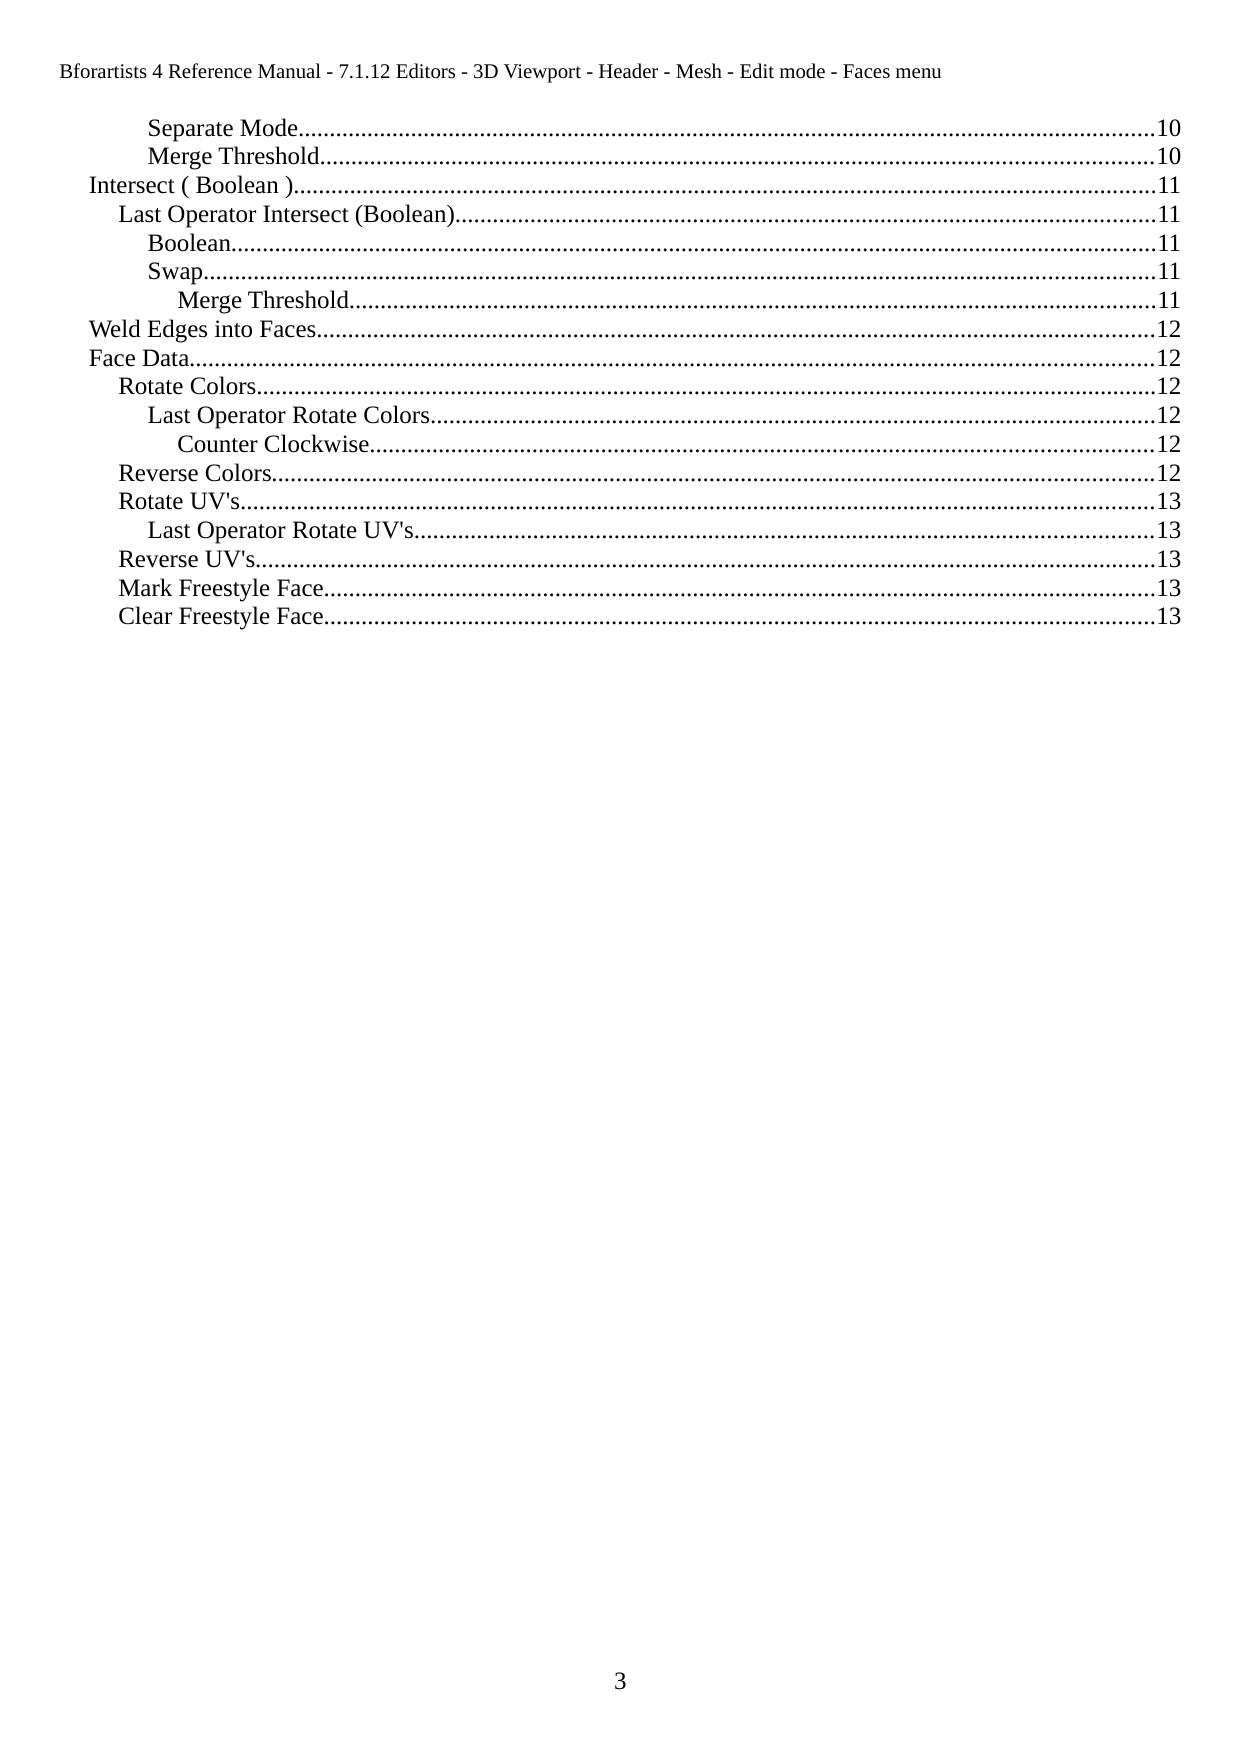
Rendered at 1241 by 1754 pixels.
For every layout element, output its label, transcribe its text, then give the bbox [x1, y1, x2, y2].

text Merge Threshold 10 [147, 141, 1181, 170]
text Last Operator Rotate Colors 12 [147, 400, 1181, 429]
text Reverse UV's 13 [118, 544, 1181, 573]
text Clear Freestyle Face 13 [118, 601, 1181, 630]
text Rotate UV's 13 [118, 486, 1181, 515]
text Swap 11 [147, 256, 1181, 285]
text Rotate Colors 12 [118, 371, 1181, 400]
text Weld Edges into Faces 12 [88, 314, 1181, 343]
text Intersect ( Boolean ) 11 [88, 170, 1181, 199]
text Last Operator Rotate UV's 13 [147, 515, 1181, 544]
text Separate Mode 10 [147, 113, 1181, 141]
text Counter Clockwise 12 [177, 429, 1181, 458]
text Boolean 11 [147, 228, 1181, 256]
text Merge Threshold 11 [177, 285, 1181, 314]
text Mark Freestyle Face 13 [118, 573, 1181, 601]
text Face Data 12 [88, 343, 1181, 371]
text Reverse Colors 12 [118, 458, 1181, 486]
text Last Operator Intersect (Boolean) 11 [118, 199, 1181, 228]
